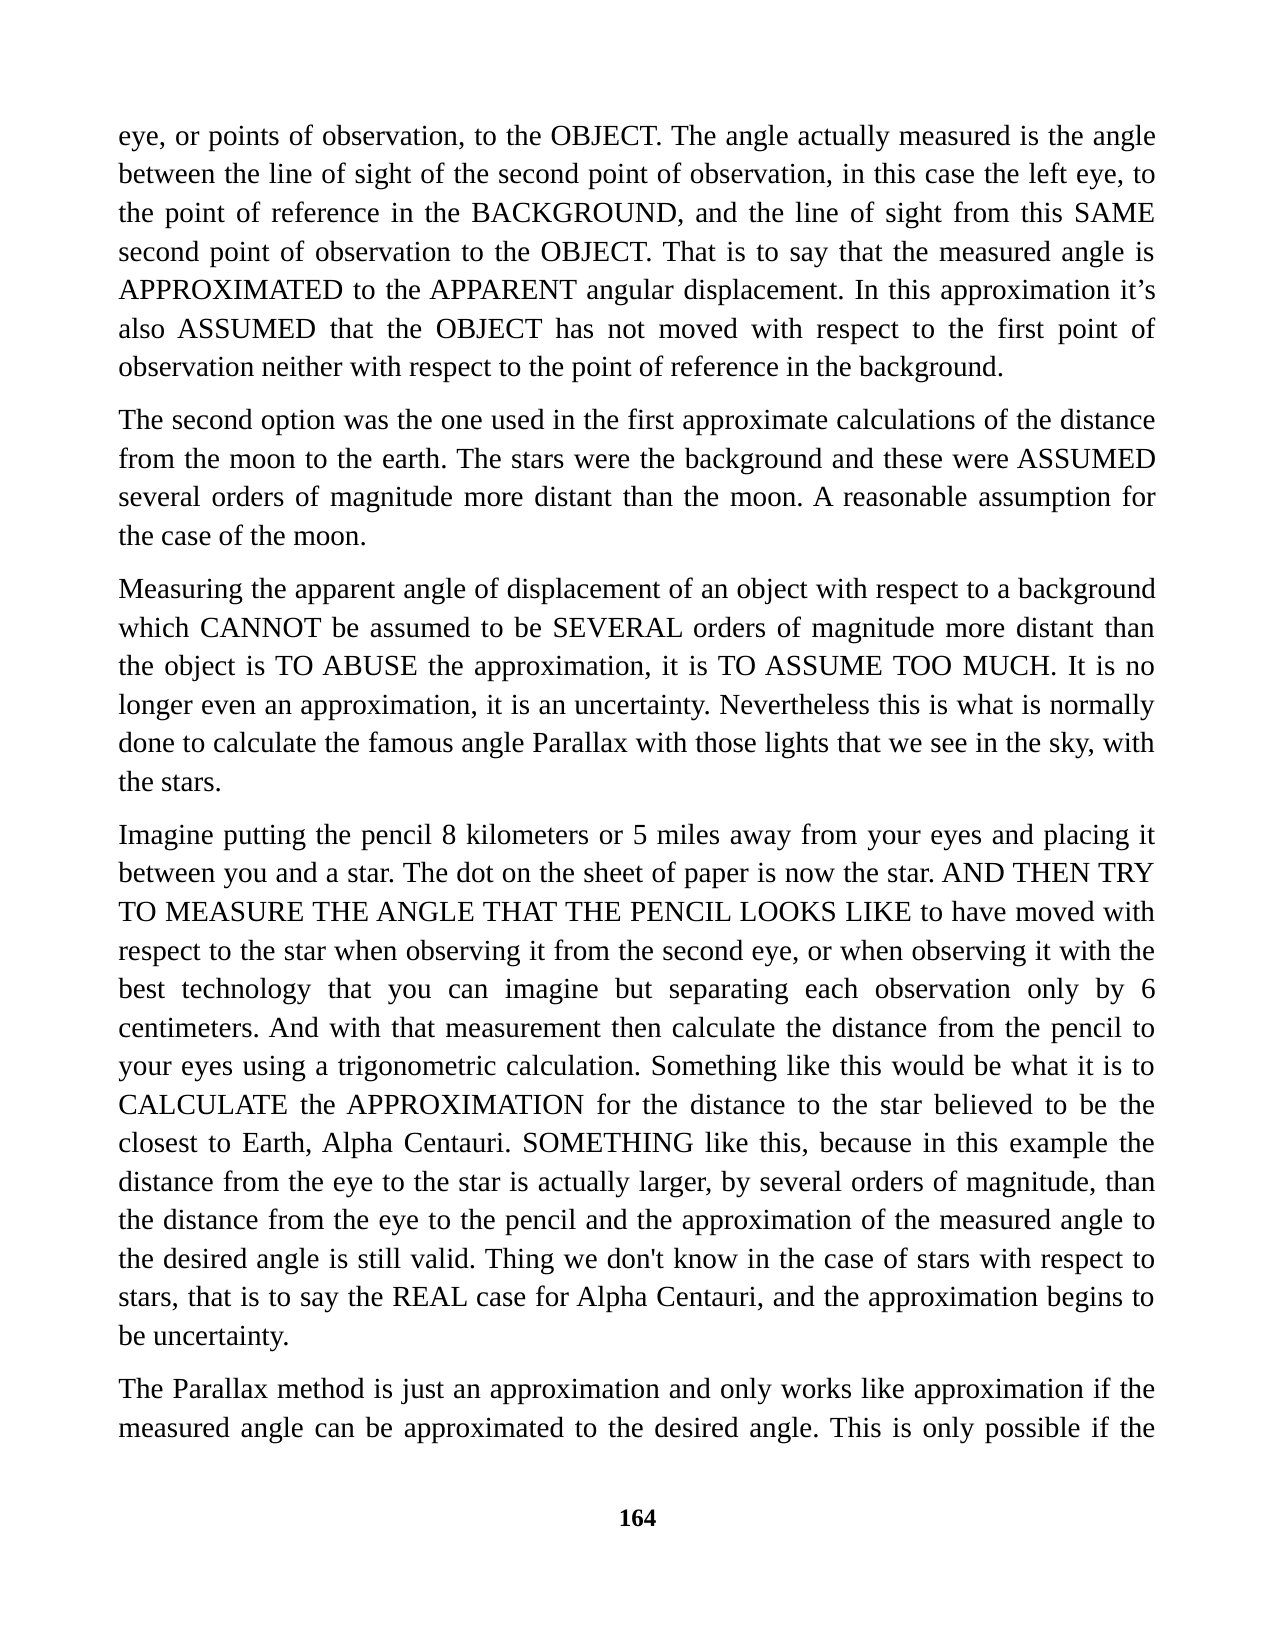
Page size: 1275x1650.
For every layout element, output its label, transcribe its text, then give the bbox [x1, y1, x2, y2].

text Measuring the apparent angle of displacement of an object with respect to a background which CANNOT be assumed to be SEVERAL orders of magnitude more distant than the object is TO ABUSE the approximation, it is TO ASSUME TOO MUCH. It is no longer even an approximation, it is an uncertainty. Nevertheless this is what is normally done to calculate the famous angle Parallax with those lights that we see in the sky, with the stars. [118, 571, 1157, 797]
text Imagine putting the pencil 8 kilometers or 5 miles away from your eyes and placing it between you and a star. The dot on the sheet of paper is now the star. AND THEN TRY TO MEASURE THE ANGLE THAT THE PENCIL LOOKS LIKE to have moved with respect to the star when observing it from the second eye, or when observing it with the best technology that you can imagine but separating each observation only by 6 centimeters. And with that measurement then calculate the distance from the pencil to your eyes using a trigonometric calculation. Something like this would be what it is to CALCULATE the APPROXIMATION for the distance to the star believed to be the closest to Earth, Alpha Centauri. SOMETHING like this, because in this example the distance from the eye to the star is actually larger, by several orders of magnitude, than the distance from the eye to the pencil and the approximation of the measured angle to the desired angle is still valid. Thing we don't know in the case of stars with respect to stars, that is to say the REAL case for Alpha Centauri, and the approximation begins to be uncertainty. [118, 817, 1157, 1352]
text The second option was the one used in the first approximate calculations of the distance from the moon to the earth. The stars were the background and these were ASSUMED several orders of magnitude more distant than the moon. A reasonable assumption for the case of the moon. [118, 402, 1157, 552]
text eye, or points of observation, to the OBJECT. The angle actually measured is the angle between the line of sight of the second point of observation, in this case the left eye, to the point of reference in the BACKGROUND, and the line of sight from this SAME second point of observation to the OBJECT. That is to say that the measured angle is APPROXIMATED to the APPARENT angular displacement. In this approximation it’s also ASSUMED that the OBJECT has not moved with respect to the first point of observation neither with respect to the point of reference in the background. [118, 118, 1157, 383]
text The Parallax method is just an approximation and only works like approximation if the measured angle can be approximated to the desired angle. This is only possible if the [118, 1371, 1157, 1443]
